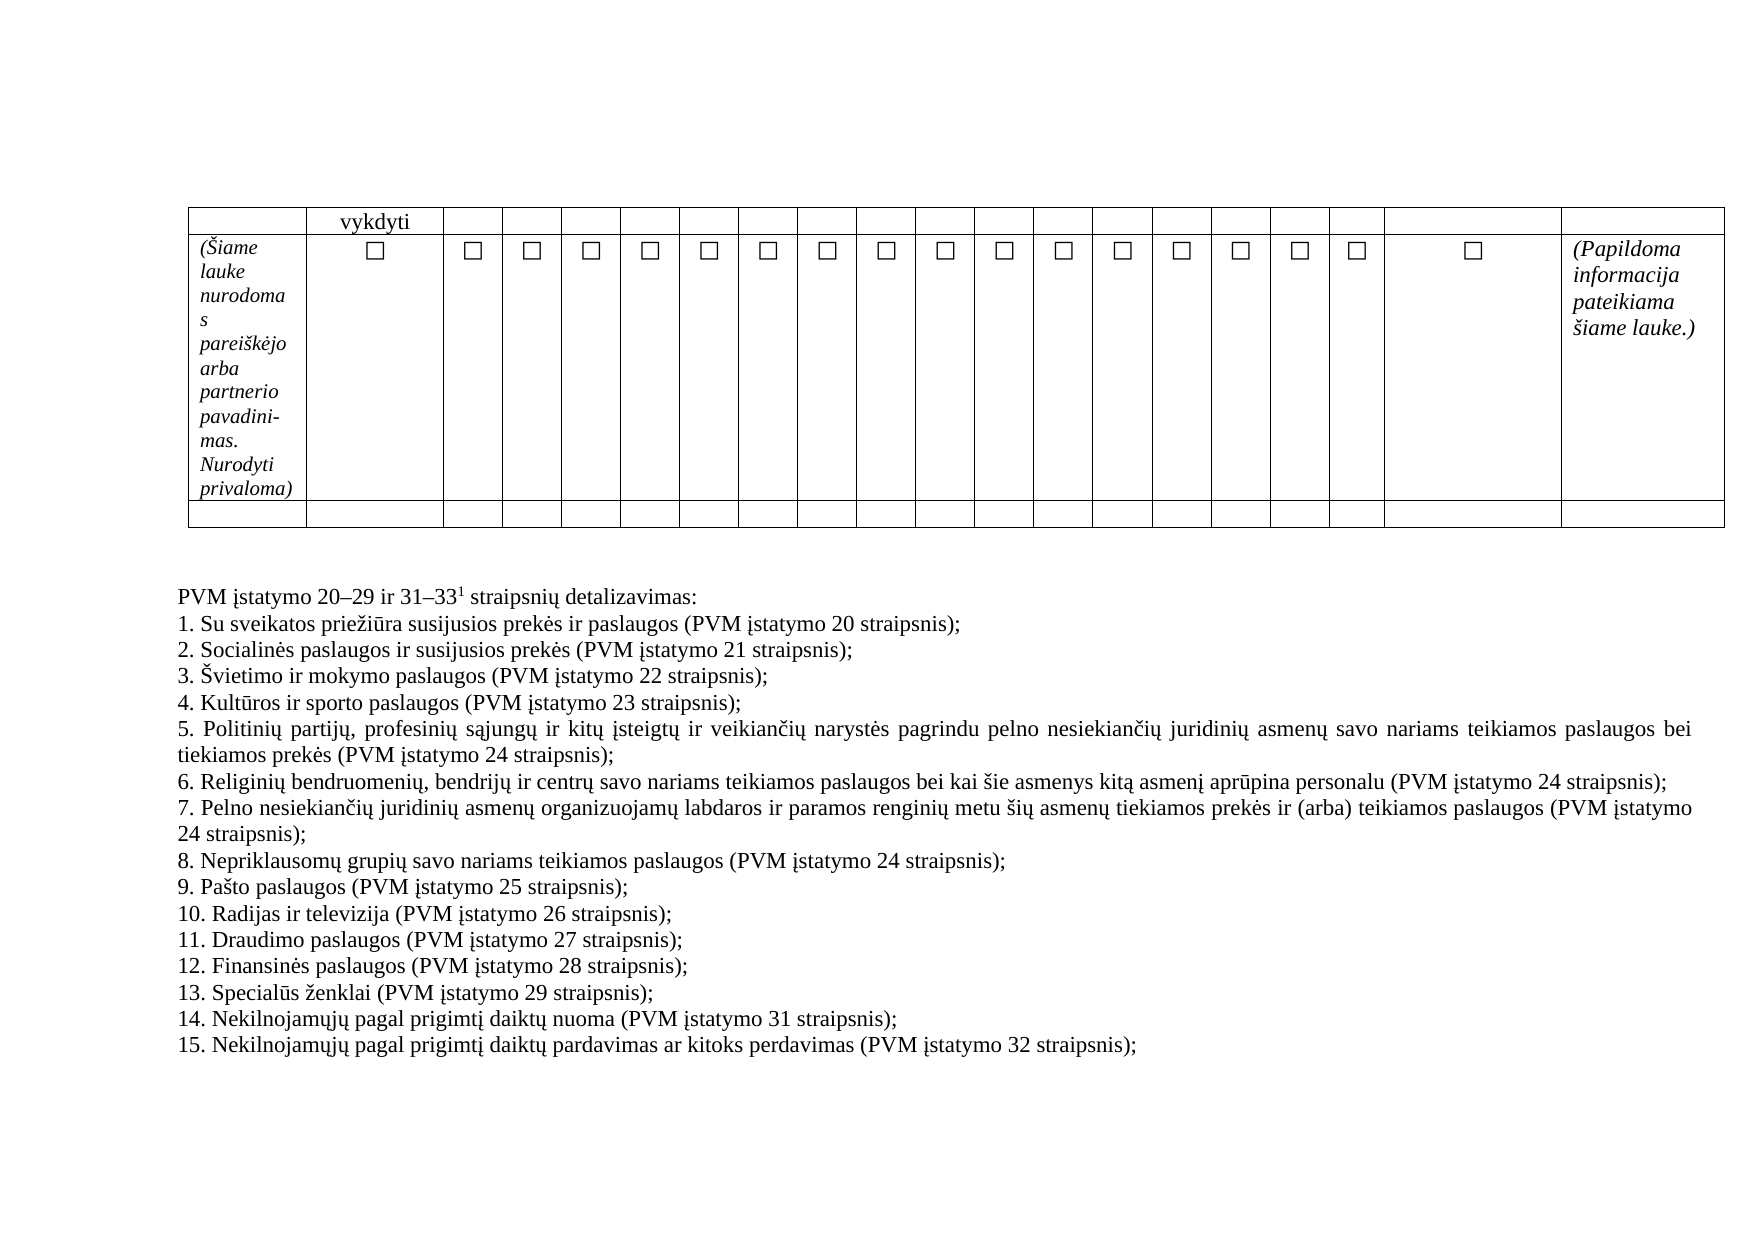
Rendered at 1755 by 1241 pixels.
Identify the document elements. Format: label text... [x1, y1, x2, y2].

text 5. Politinių partijų, profesinių sąjungų ir kitų įsteigtų ir veikiančių narystės pagrindu pelno nesiekiančių juridinių asmenų savo nariams teikiamos paslaugos bei tiekiamos prekės (PVM įstatymo 24 straipsnis); [177, 715, 1695, 768]
table_cell [295, 501, 306, 527]
table_cell [1330, 501, 1384, 527]
table_cell [621, 208, 679, 234]
table_cell [1034, 501, 1092, 527]
table_cell [857, 208, 915, 234]
table_header [189, 208, 306, 234]
table_cell ⬜ [1034, 235, 1092, 500]
table_cell [680, 501, 738, 527]
table_cell ⬜ [621, 235, 679, 500]
table_cell ⬜ [857, 235, 915, 500]
text 10. Radijas ir televizija (PVM įstatymo 26 straipsnis); [177, 899, 1695, 926]
table_cell [916, 501, 974, 527]
table_cell [1212, 208, 1270, 234]
text 11. Draudimo paslaugos (PVM įstatymo 27 straipsnis); [177, 926, 1695, 952]
table_cell [621, 501, 679, 527]
table_cell [1093, 501, 1152, 527]
table_cell [307, 501, 443, 527]
table_cell [1153, 208, 1211, 234]
text 15. Nekilnojamųjų pagal prigimtį daiktų pardavimas ar kitoks perdavimas (PVM įstatymo 32 straipsnis); [177, 1031, 1695, 1058]
text 14. Nekilnojamųjų pagal prigimtį daiktų nuoma (PVM įstatymo 31 straipsnis); [177, 1005, 1695, 1031]
table_cell ⬜ [680, 235, 738, 500]
table_cell [1271, 501, 1329, 527]
table_cell ⬜ [739, 235, 797, 500]
table_cell [1212, 501, 1270, 527]
table_cell [503, 208, 561, 234]
table_cell ⬜ [307, 235, 443, 500]
table_cell ⬜ [1271, 235, 1329, 500]
table_cell [798, 208, 856, 234]
table_header [1562, 208, 1724, 234]
text 9. Pašto paslaugos (PVM įstatymo 25 straipsnis); [177, 873, 1695, 899]
table_cell [1093, 208, 1152, 234]
text 12. Finansinės paslaugos (PVM įstatymo 28 straipsnis); [177, 952, 1695, 979]
table_cell [189, 501, 200, 527]
table_cell (Papildoma informacija pateikiama šiame lauke.) [1562, 235, 1724, 500]
table_cell [845, 501, 856, 527]
table_cell [857, 501, 915, 527]
table_cell [798, 501, 809, 527]
table_cell [444, 501, 502, 527]
table_cell ⬜ [1153, 235, 1211, 500]
text 6. Religinių bendruomenių, bendrijų ir centrų savo nariams teikiamos paslaugos bei kai šie asmenys kitą asmenį aprūpina personalu (PVM įstatymo 24 straipsnis); [177, 768, 1695, 794]
table_cell [739, 208, 797, 234]
table_cell ⬜ [503, 235, 561, 500]
table_cell [444, 208, 502, 234]
table_cell ⬜ [562, 235, 620, 500]
text 8. Nepriklausomų grupių savo nariams teikiamos paslaugos (PVM įstatymo 24 straipsnis); [177, 847, 1695, 873]
text 3. Švietimo ir mokymo paslaugos (PVM įstatymo 22 straipsnis); [177, 662, 1695, 689]
table_cell [1330, 208, 1384, 234]
table_cell ⬜ [975, 235, 1033, 500]
table_cell ⬜ [916, 235, 974, 500]
table_cell [1153, 501, 1211, 527]
table_header [1385, 208, 1561, 234]
text 1. Su sveikatos priežiūra susijusios prekės ir paslaugos (PVM įstatymo 20 straipsnis); [177, 610, 1695, 636]
text 4. Kultūros ir sporto paslaugos (PVM įstatymo 23 straipsnis); [177, 689, 1695, 715]
table_cell ⬜ [1385, 235, 1561, 500]
table_cell [1271, 208, 1329, 234]
text 2. Socialinės paslaugos ir susijusios prekės (PVM įstatymo 21 straipsnis); [177, 636, 1695, 662]
table_cell ⬜ [1212, 235, 1270, 500]
table_cell [1562, 501, 1724, 527]
text 13. Specialūs ženklai (PVM įstatymo 29 straipsnis); [177, 979, 1695, 1005]
text 7. Pelno nesiekiančių juridinių asmenų organizuojamų labdaros ir paramos renginių metu šių asmenų tiekiamos prekės ir (arba) teikiamos paslaugos (PVM įstatymo 24 straipsnis); [177, 794, 1695, 847]
table_cell [1385, 501, 1561, 527]
table_cell [680, 208, 738, 234]
table_cell [1034, 208, 1092, 234]
text PVM įstatymo 20–29 ir 31–331 straipsnių detalizavimas: [177, 583, 1695, 610]
table_cell [975, 208, 1033, 234]
table_header vykdyti [307, 208, 443, 234]
table_cell [916, 208, 974, 234]
table_cell [739, 501, 797, 527]
table_cell [562, 501, 620, 527]
table_cell [975, 501, 1033, 527]
table_cell (Šiame lauke nurodomas pareiškėjo arba partnerio pavadini-mas. Nurodyti privaloma) [189, 235, 306, 500]
table_cell ⬜ [1093, 235, 1152, 500]
table_cell [562, 208, 620, 234]
table_cell [503, 501, 561, 527]
table_cell ⬜ [798, 235, 856, 500]
table_cell ⬜ [1330, 235, 1384, 500]
table_cell ⬜ [444, 235, 502, 500]
